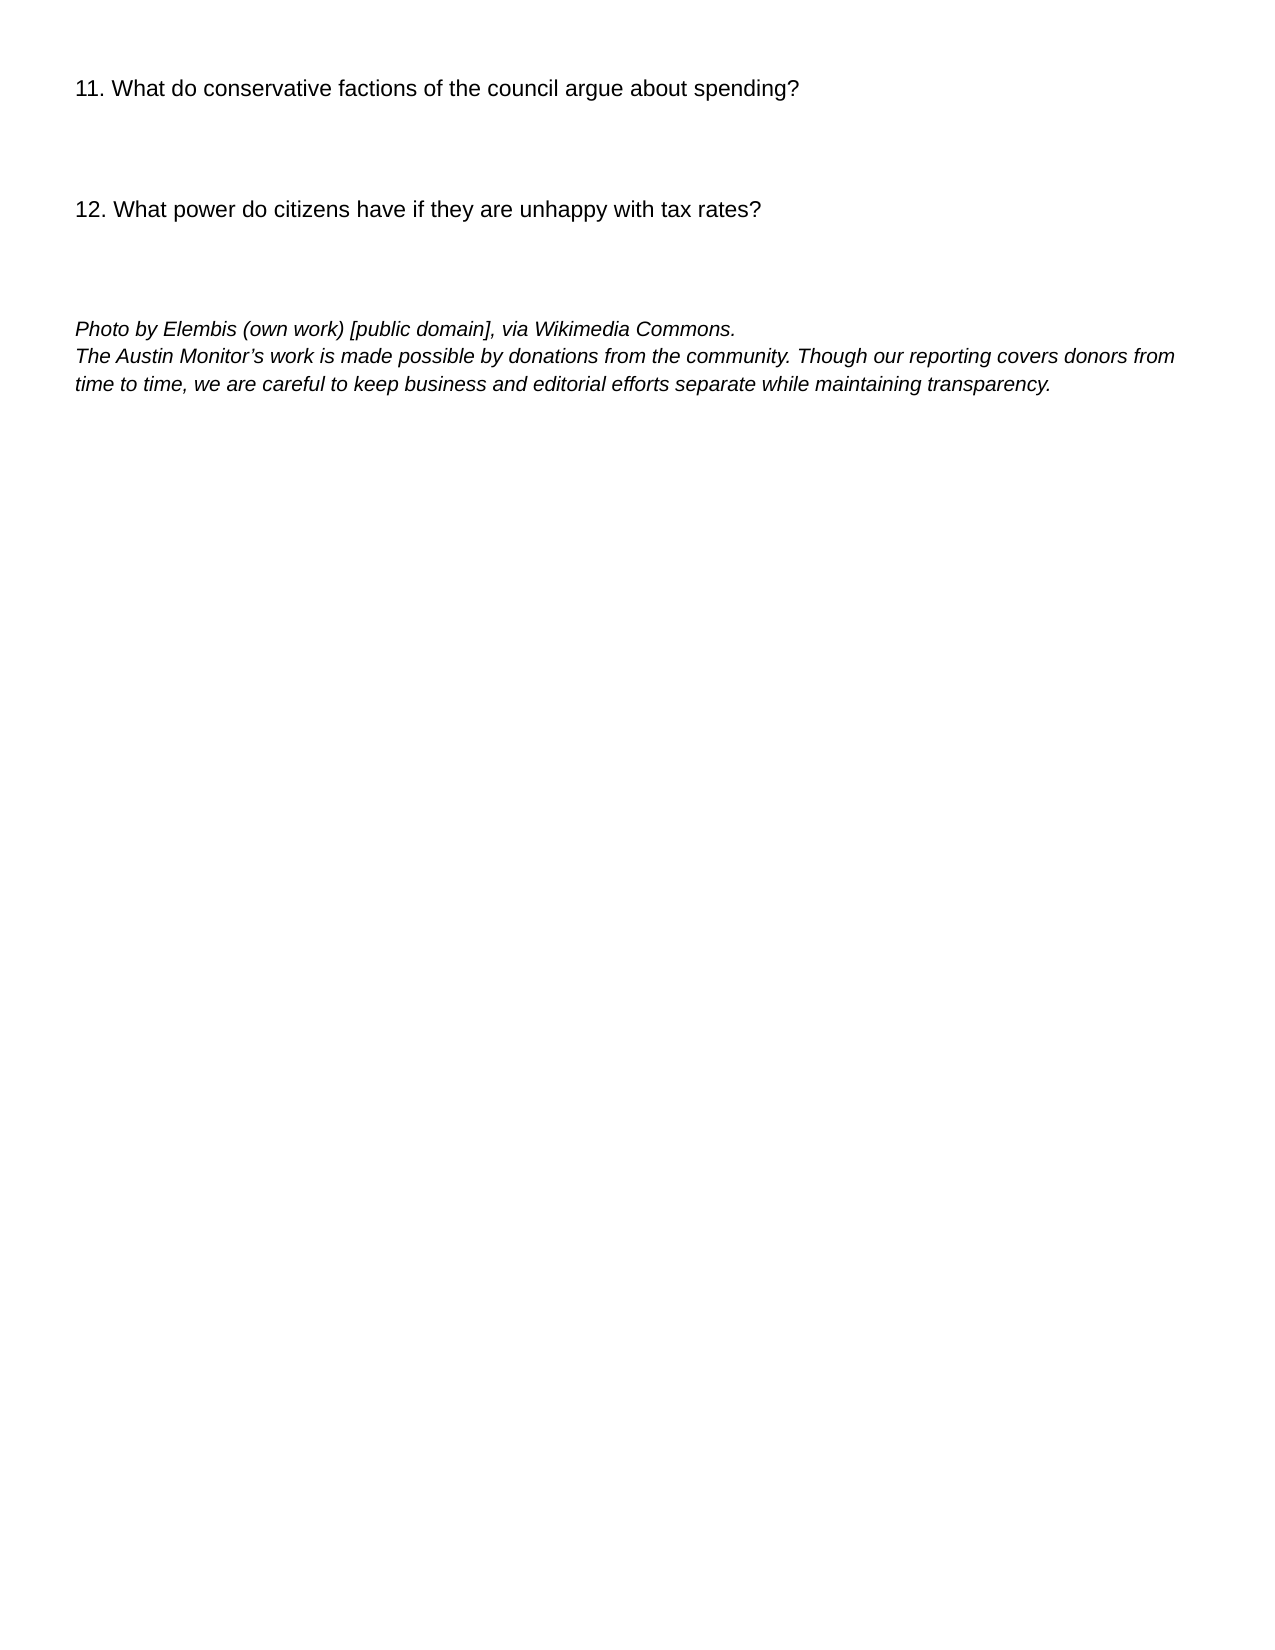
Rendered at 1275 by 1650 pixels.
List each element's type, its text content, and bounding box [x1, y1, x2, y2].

text 12. What power do citizens have if they are unhappy with tax rates? [75, 196, 1200, 222]
text The Austin Monitor’s work is made possible by donations from the community. Though our reporting covers donors from time to time, we are careful to keep business and editorial efforts separate while maintaining transparency. [75, 344, 1200, 396]
text Photo by Elembis (own work) [public domain], via Wikimedia Commons. [75, 317, 1200, 341]
text 11. What do conservative factions of the council argue about spending? [75, 75, 1200, 101]
